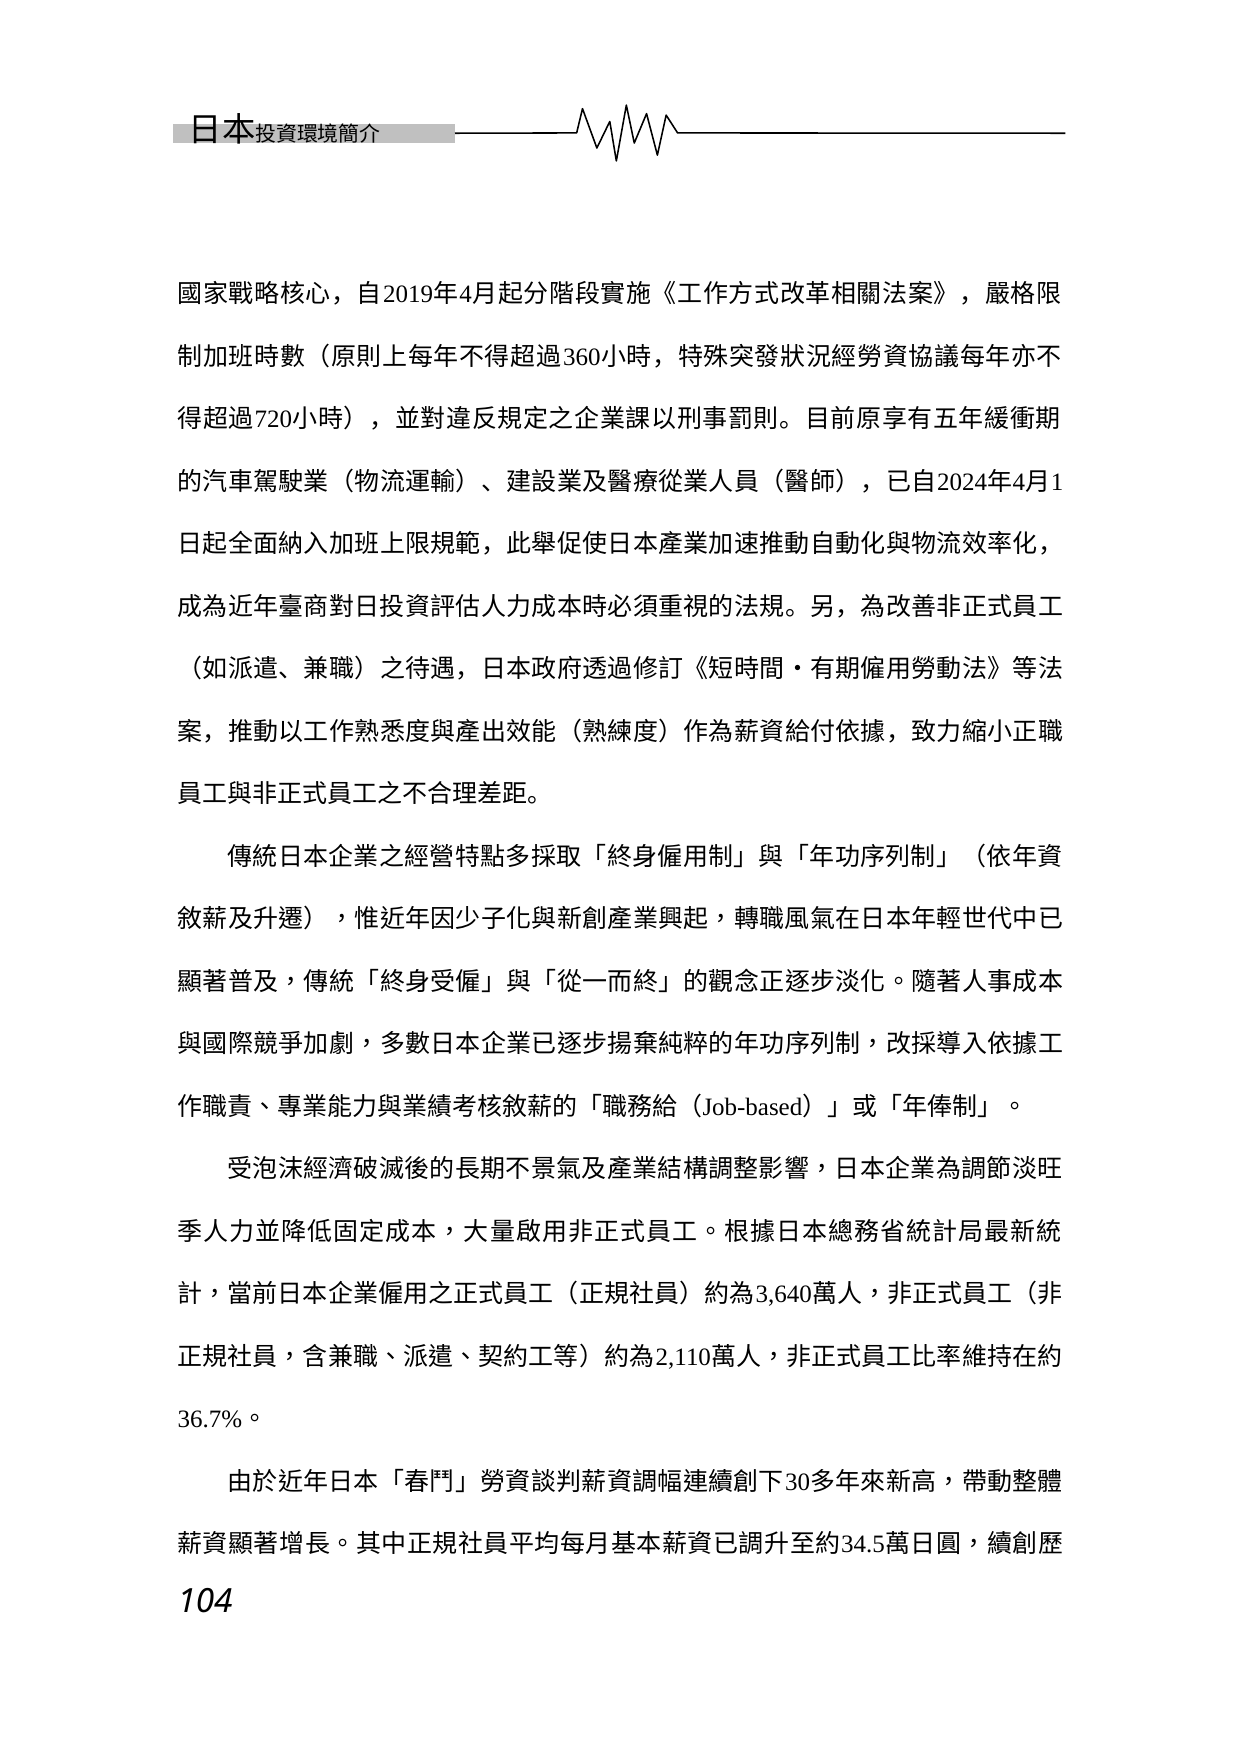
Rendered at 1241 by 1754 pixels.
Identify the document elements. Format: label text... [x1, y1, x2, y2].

text 傳統日本企業之經營特點多採取「終身僱用制」與「年功序列制」（依年資敘薪及升遷），惟近年因少子化與新創產業興起，轉職風氣在日本年輕世代中已顯著普及，傳統「終身受僱」與「從一而終」的觀念正逐步淡化。隨著人事成本與國際競爭加劇，多數日本企業已逐步揚棄純粹的年功序列制，改採導入依據工作職責、專業能力與業績考核敘薪的「職務給（Job-based）」或「年俸制」。 [177, 813, 1063, 1125]
text 受泡沫經濟破滅後的長期不景氣及產業結構調整影響，日本企業為調節淡旺季人力並降低固定成本，大量啟用非正式員工。根據日本總務省統計局最新統計，當前日本企業僱用之正式員工（正規社員）約為3,640萬人，非正式員工（非正規社員，含兼職、派遣、契約工等）約為2,110萬人，非正式員工比率維持在約36.7%。 [177, 1125, 1063, 1438]
text 由於近年日本「春鬥」勞資談判薪資調幅連續創下30多年來新高，帶動整體薪資顯著增長。其中正規社員平均每月基本薪資已調升至約34.5萬日圓，續創歷 [177, 1438, 1063, 1563]
text 國家戰略核心，自2019年4月起分階段實施《工作方式改革相關法案》，嚴格限制加班時數（原則上每年不得超過360小時，特殊突發狀況經勞資協議每年亦不得超過720小時），並對違反規定之企業課以刑事罰則。目前原享有五年緩衝期的汽車駕駛業（物流運輸）、建設業及醫療從業人員（醫師），已自2024年4月1日起全面納入加班上限規範，此舉促使日本產業加速推動自動化與物流效率化，成為近年臺商對日投資評估人力成本時必須重視的法規。另，為改善非正式員工（如派遣、兼職）之待遇，日本政府透過修訂《短時間・有期僱用勞動法》等法案，推動以工作熟悉度與產出效能（熟練度）作為薪資給付依據，致力縮小正職員工與非正式員工之不合理差距。 [177, 250, 1063, 813]
